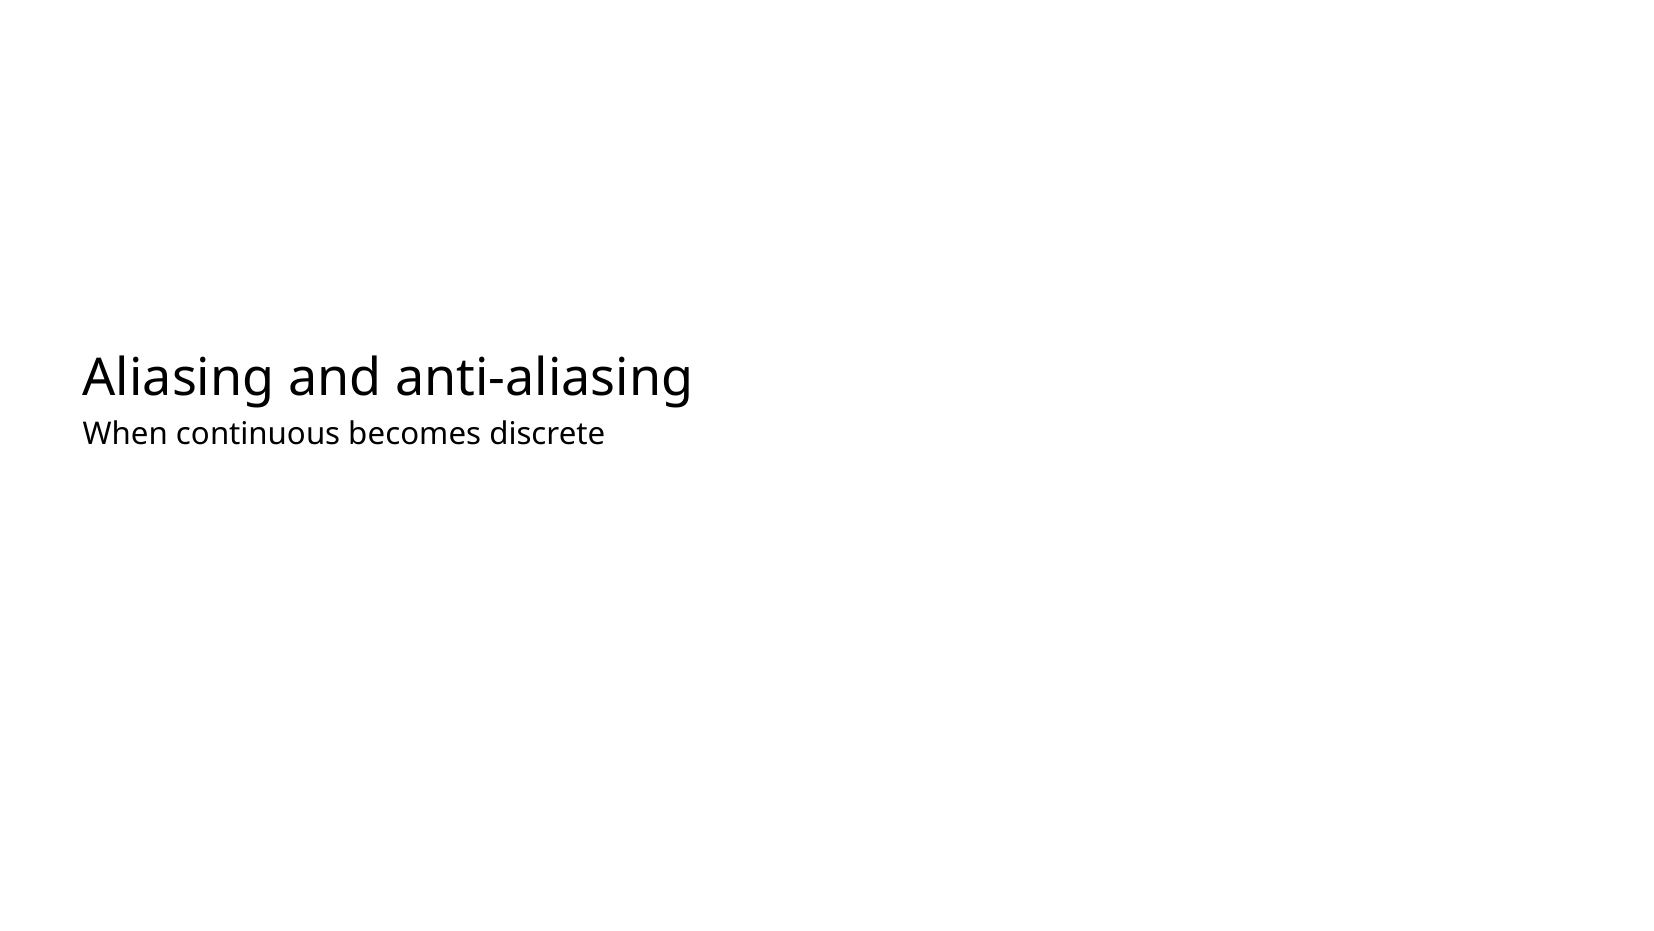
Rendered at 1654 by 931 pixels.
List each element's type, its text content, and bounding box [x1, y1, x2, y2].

subtitle Aliasing and anti-aliasing When continuous becomes discrete [82, 37, 1571, 757]
